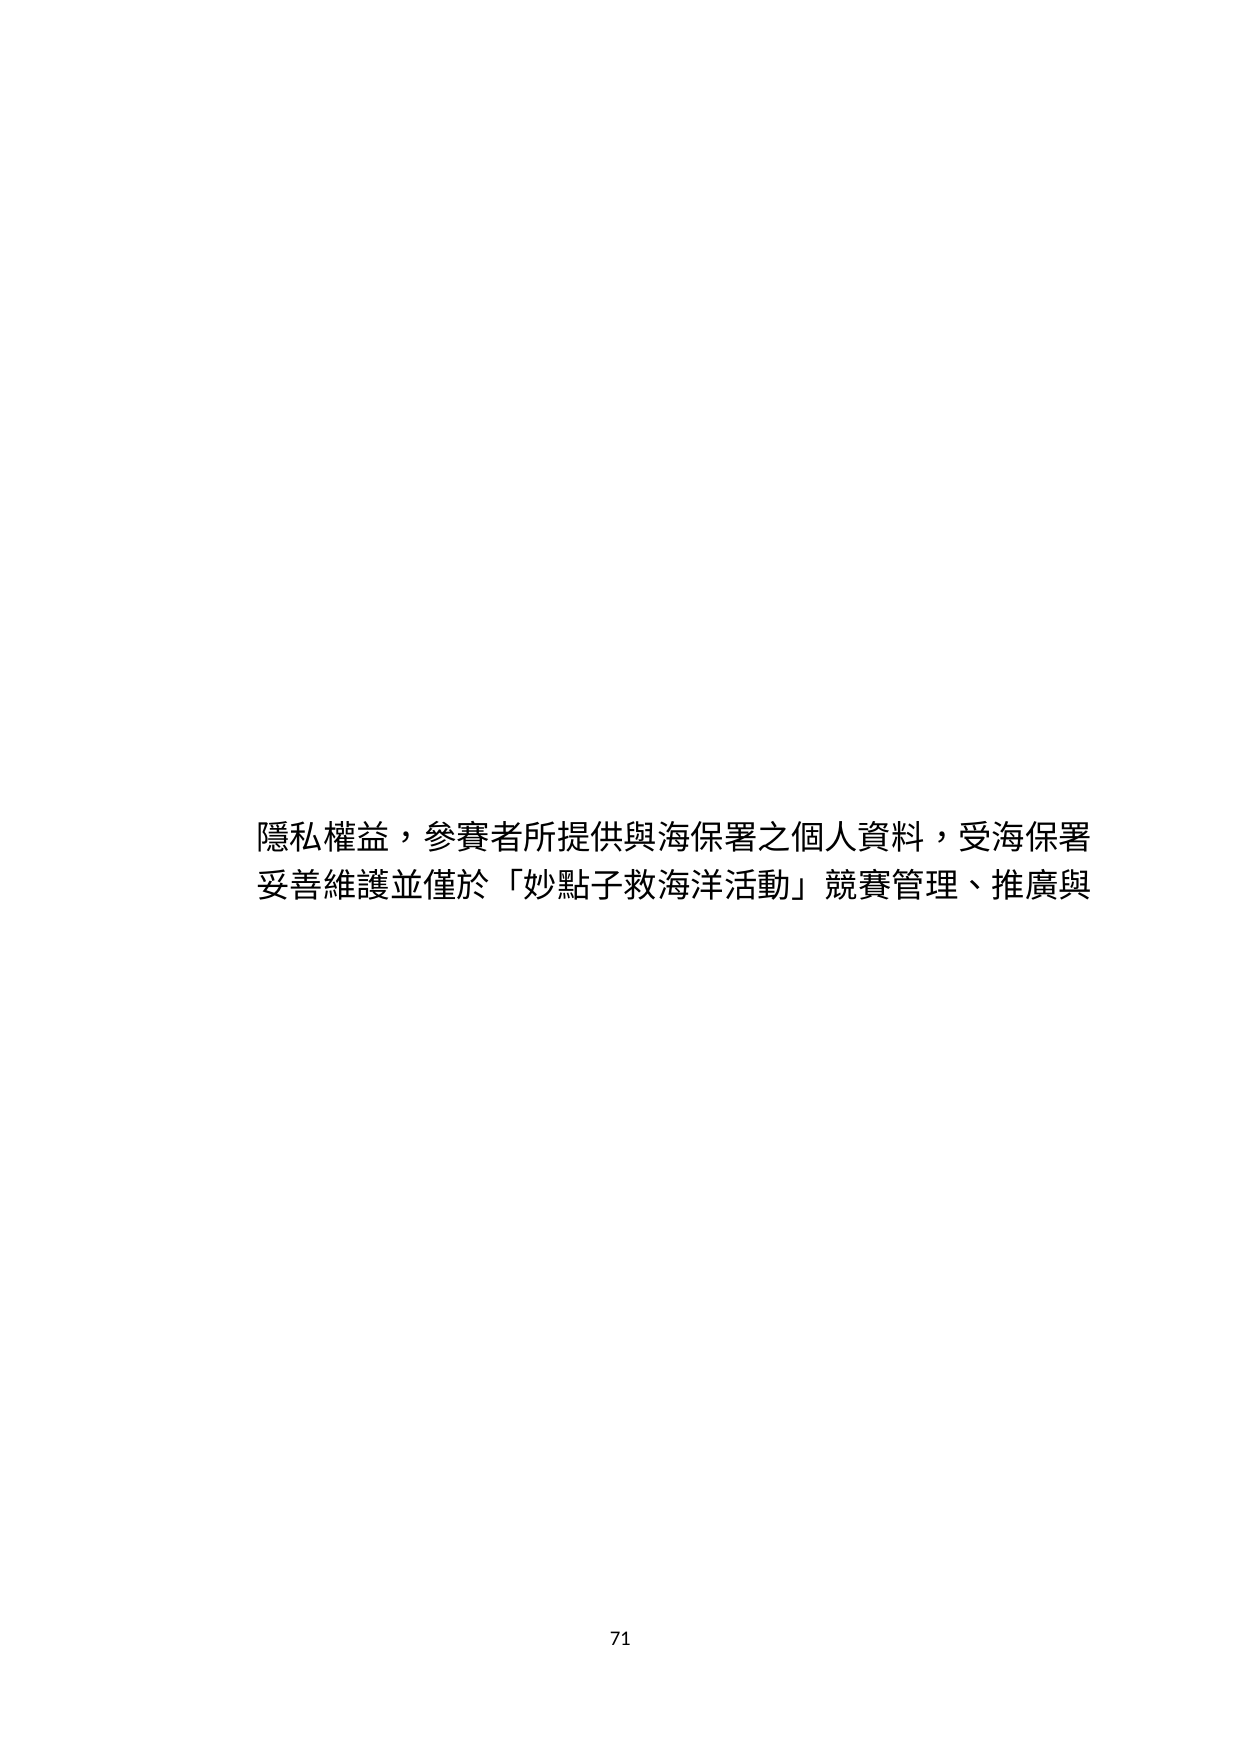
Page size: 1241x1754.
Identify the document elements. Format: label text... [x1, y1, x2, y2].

list 隱私權益，參賽者所提供與海保署之個人資料，受海保署妥善維護並僅於「妙點子救海洋活動」競賽管理、推廣與 [181, 810, 1092, 907]
